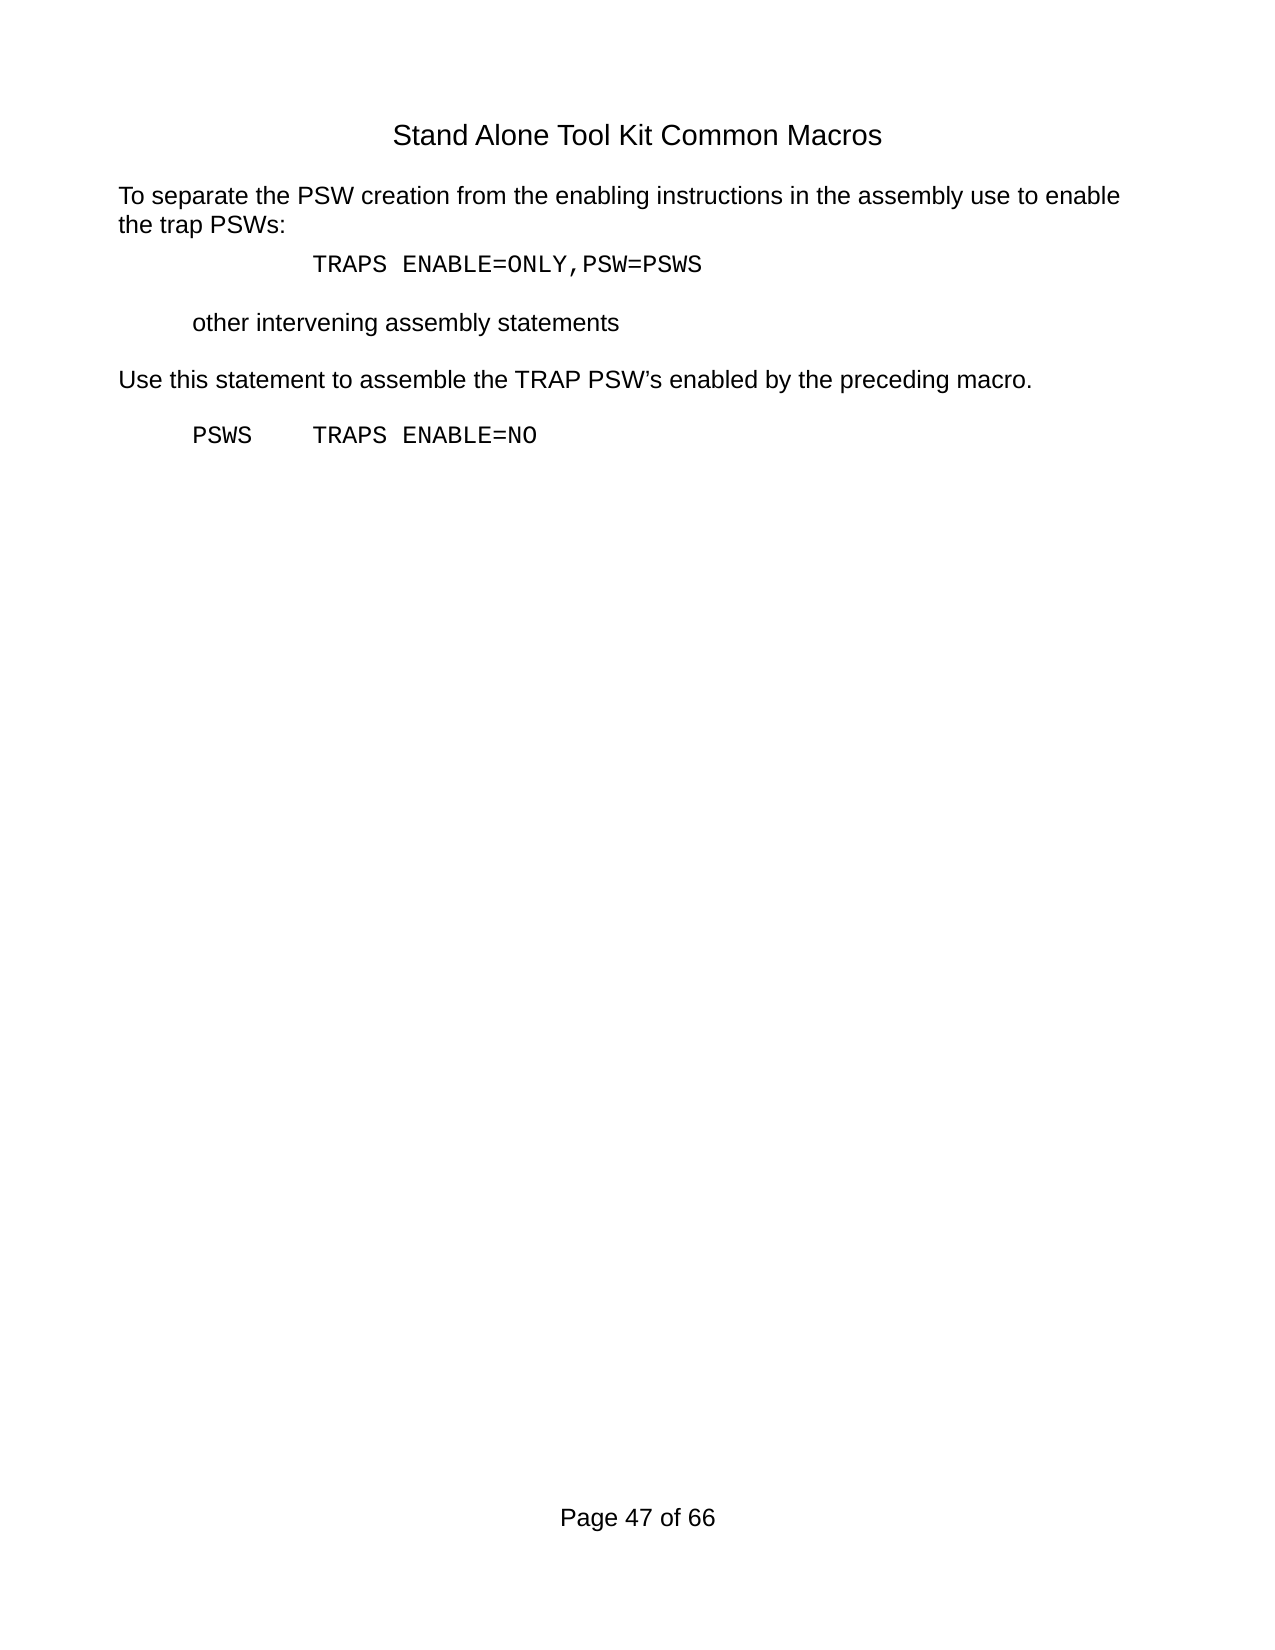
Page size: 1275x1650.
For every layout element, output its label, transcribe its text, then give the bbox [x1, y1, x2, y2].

text To separate the PSW creation from the enabling instructions in the assembly use to enable the trap PSWs: [118, 181, 1157, 239]
text TRAPS ENABLE=ONLY,PSW=PSWS [192, 251, 1157, 279]
text Use this statement to assemble the TRAP PSW’s enabled by the preceding macro. [118, 365, 1157, 394]
text PSWS TRAPS ENABLE=NO [192, 422, 1157, 451]
text other intervening assembly statements [192, 308, 1157, 337]
